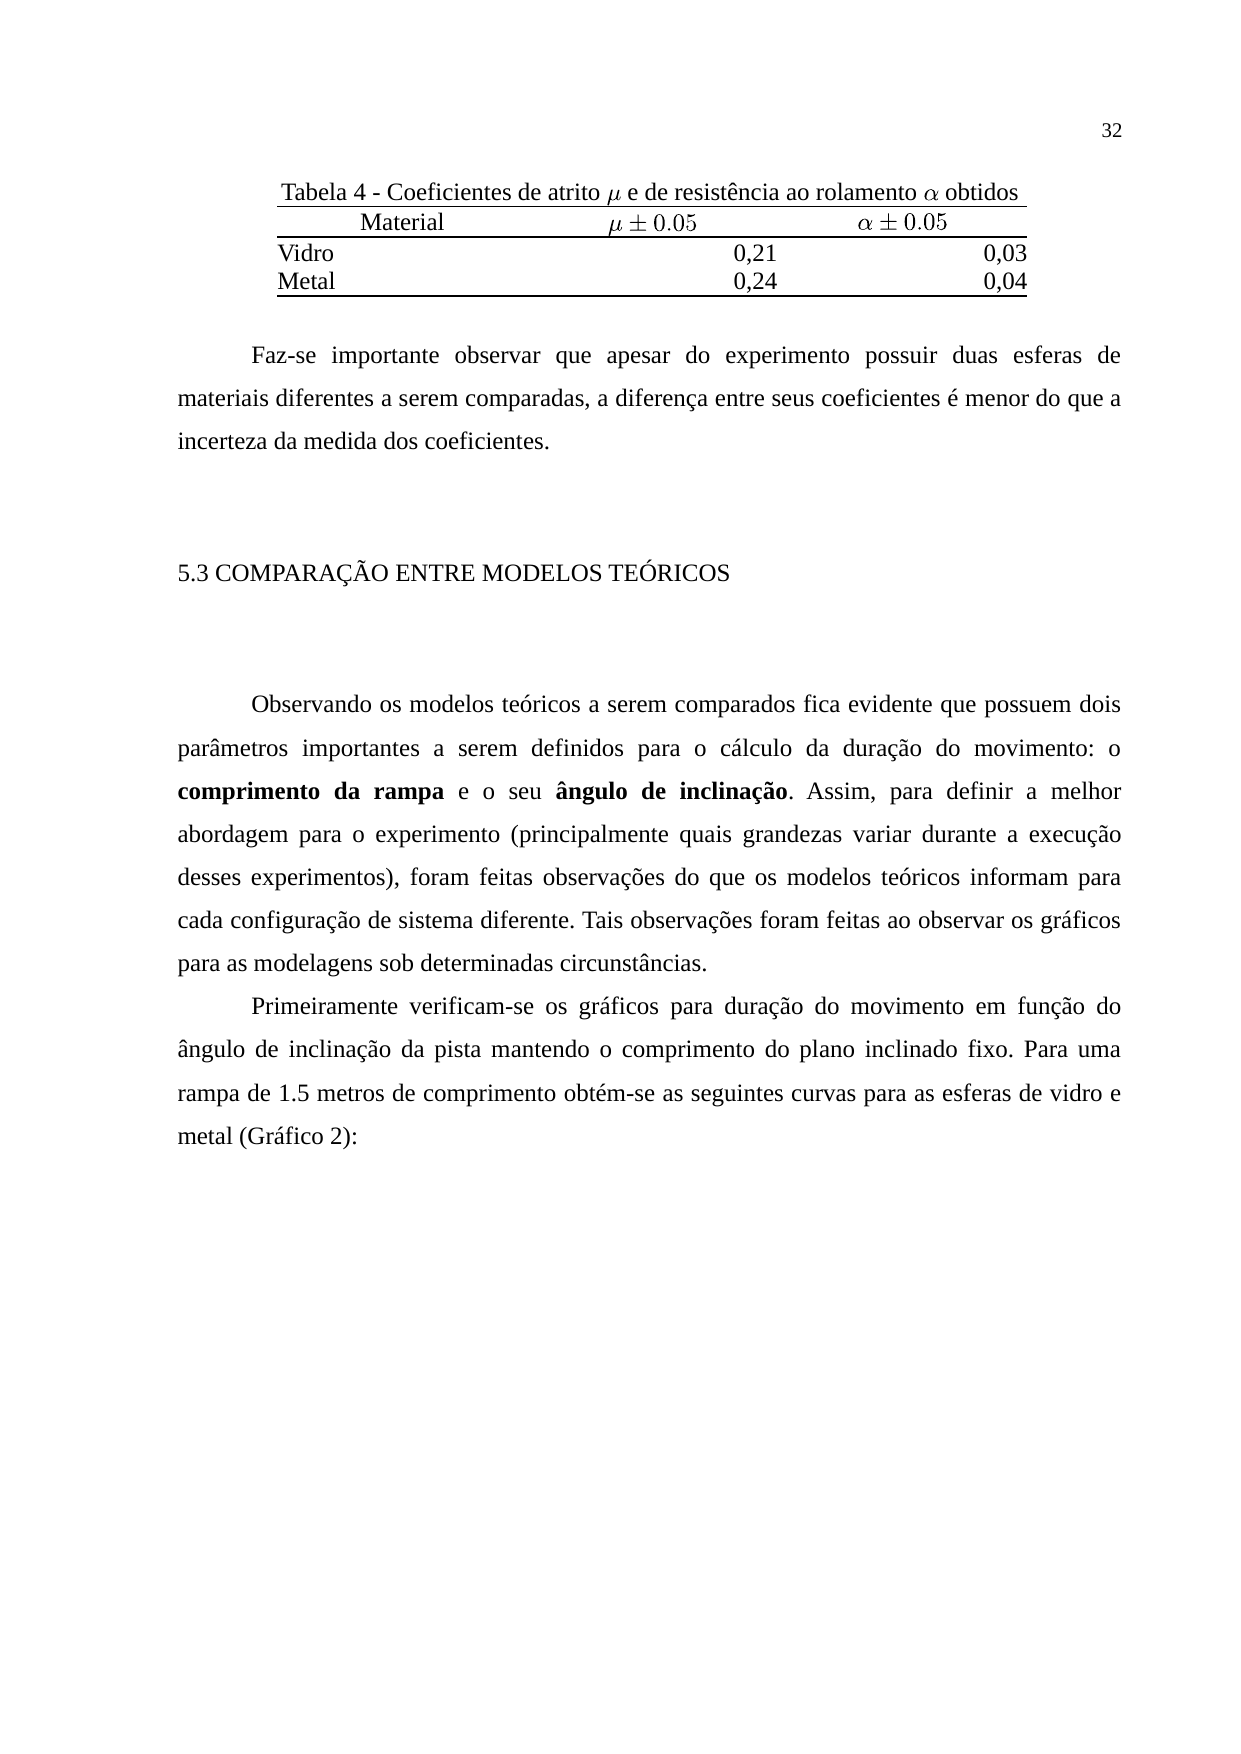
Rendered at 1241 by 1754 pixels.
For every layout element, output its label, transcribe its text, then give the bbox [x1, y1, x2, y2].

table_header [777, 207, 1027, 236]
table_cell Vidro [277, 238, 527, 266]
text Tabela 4 - Coeficientes de atrito e de resistência ao rolamento obtidos [177, 177, 1122, 206]
table_header Material [277, 207, 527, 236]
text Faz-se importante observar que apesar do experimento possuir duas esferas de materiais diferentes a serem comparadas, a diferença entre seus coeficientes é menor do que a incerteza da medida dos coeficientes. [177, 340, 1122, 455]
subtitle Comparação entre modelos Teóricos [177, 558, 1122, 587]
text Observando os modelos teóricos a serem comparados fica evidente que possuem dois parâmetros importantes a serem definidos para o cálculo da duração do movimento: o comprimento da rampa e o seu ângulo de inclinação. Assim, para definir a melhor abordagem para o experimento (principalmente quais grandezas variar durante a execução desses experimentos), foram feitas observações do que os modelos teóricos informam para cada configuração de sistema diferente. Tais observações foram feitas ao observar os gráficos para as modelagens sob determinadas circunstâncias. [177, 689, 1122, 977]
table_cell 0,21 [527, 238, 777, 266]
table_cell 0,24 [527, 266, 777, 295]
table_header [527, 207, 777, 236]
text Primeiramente verificam-se os gráficos para duração do movimento em função do ângulo de inclinação da pista mantendo o comprimento do plano inclinado fixo. Para uma rampa de 1.5 metros de comprimento obtém-se as seguintes curvas para as esferas de vidro e metal (Gráfico 2): [177, 991, 1122, 1149]
table_cell 0,03 [777, 238, 1027, 266]
table_cell 0,04 [777, 266, 1027, 295]
table_cell Metal [277, 266, 527, 295]
